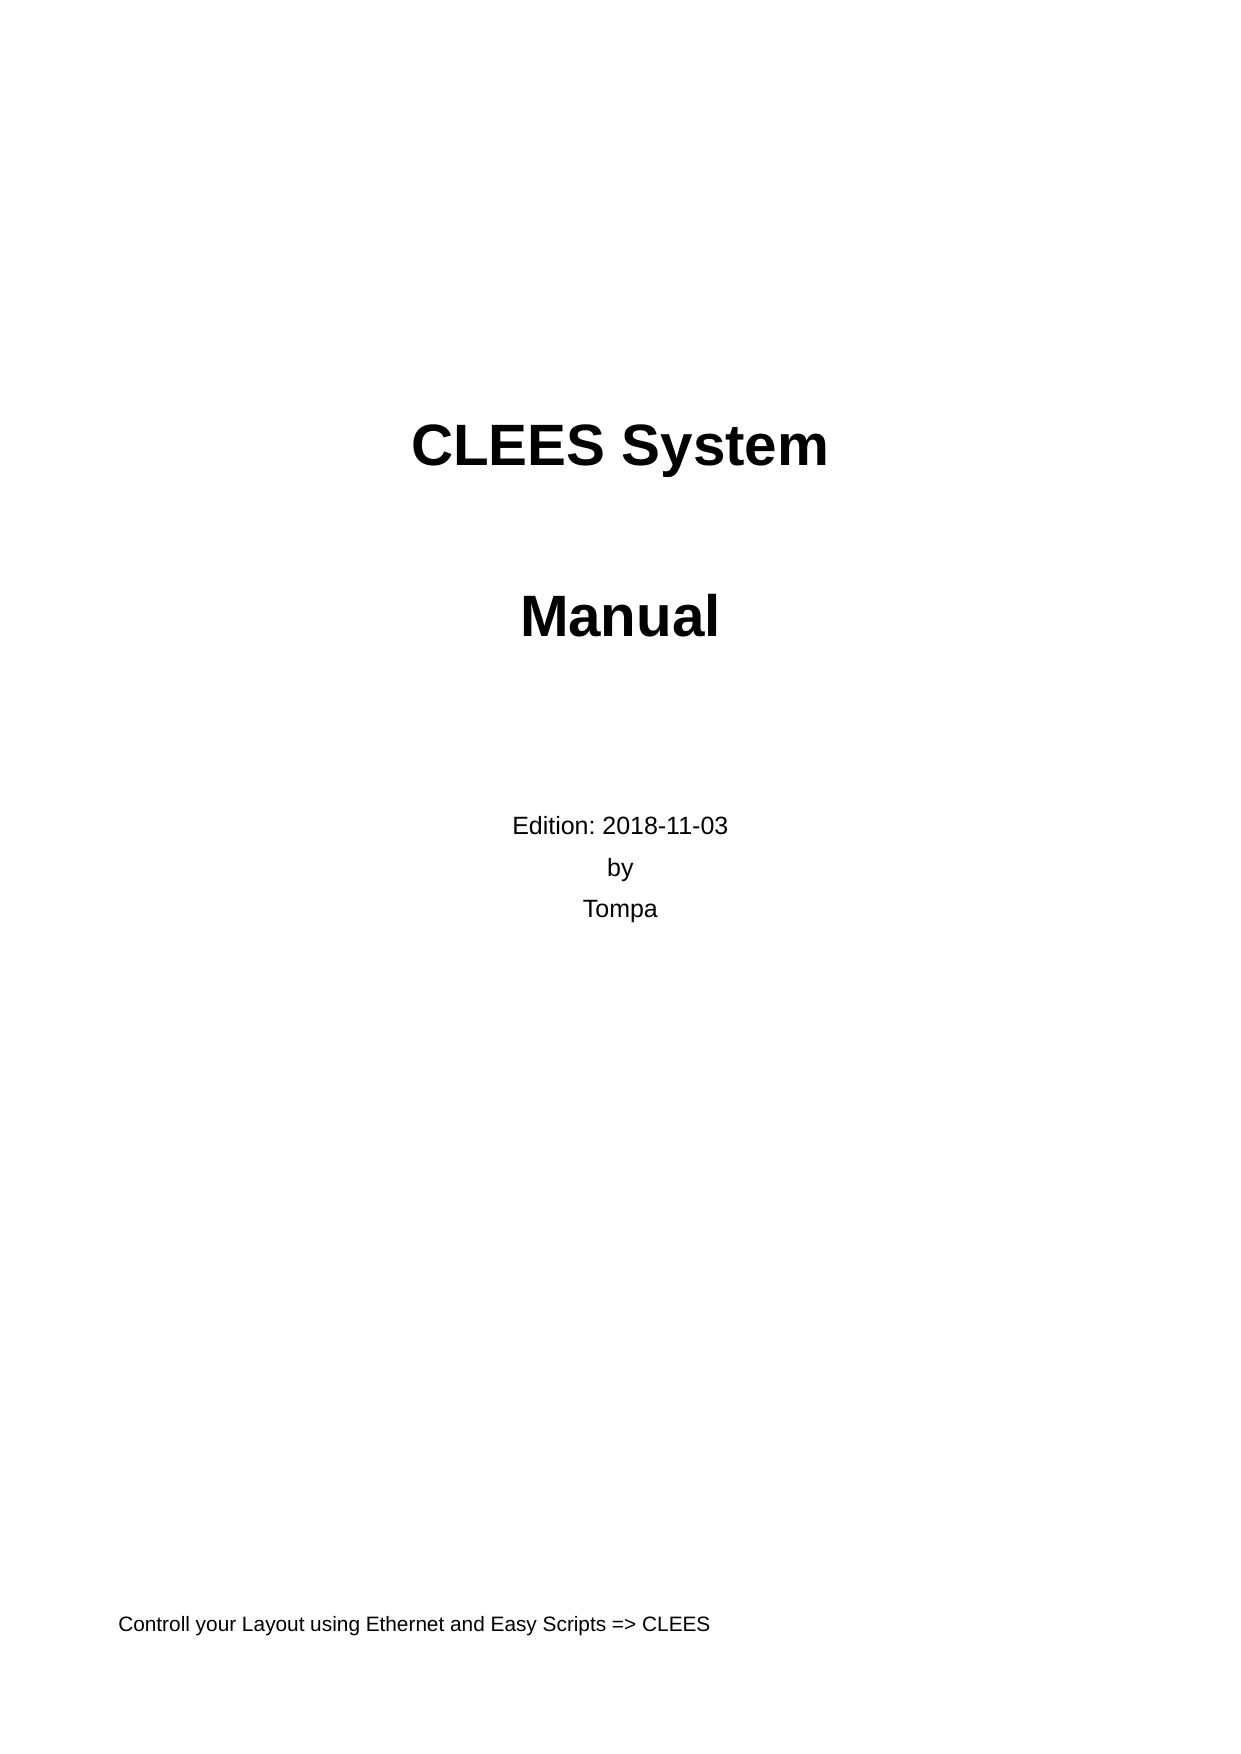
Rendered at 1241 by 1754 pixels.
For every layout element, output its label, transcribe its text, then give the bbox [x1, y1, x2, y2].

title Manual [118, 582, 1122, 716]
text by [118, 853, 1122, 881]
text Edition: 2018-11-03 [118, 811, 1122, 840]
text Tompa [118, 894, 1122, 923]
title CLEES System [118, 411, 1122, 545]
